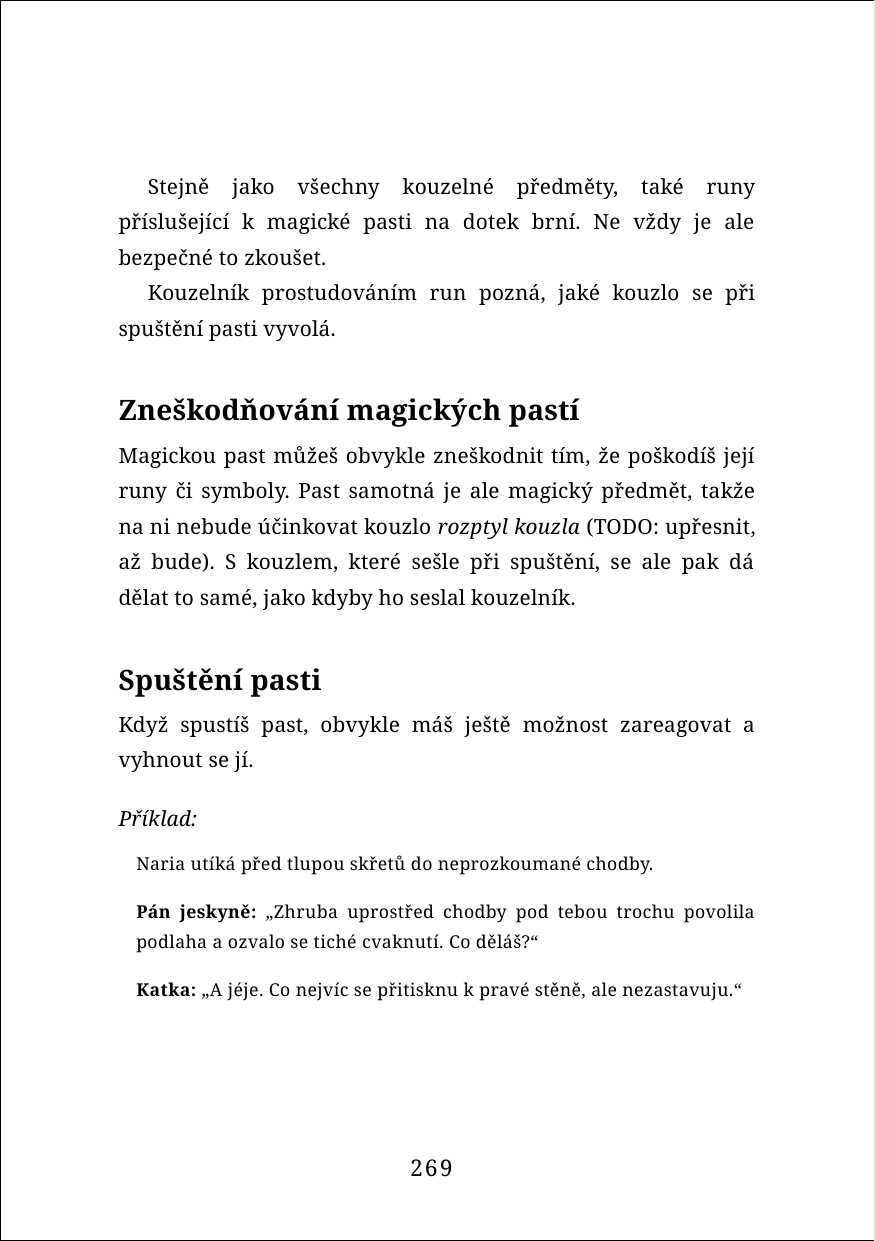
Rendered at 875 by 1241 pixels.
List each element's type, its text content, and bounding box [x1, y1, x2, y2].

subtitle Zneškodňování magických pastí [118, 391, 756, 429]
text Příklad: [118, 804, 756, 833]
text Když spustíš past, obvykle máš ještě možnost zareagovat a vyhnout se jí. [118, 710, 756, 774]
text Katka: „A jéje. Co nejvíc se přitisknu k pravé stěně, ale nezastavuju.“ [136, 978, 756, 1002]
text Stejně jako všechny kouzelné předměty, také runy příslušející k magické pasti na dotek brní. Ne vždy je ale bezpečné to zkoušet. Kouzelník prostudováním run pozná, jaké kouzlo se při spuštění pasti vyvolá. [118, 172, 756, 342]
text Pán jeskyně: „Zhruba uprostřed chodby pod tebou trochu povolila podlaha a ozvalo se tiché cvaknutí. Co děláš?“ [136, 900, 756, 954]
subtitle Spuštění pasti [118, 660, 756, 698]
text Naria utíká před tlupou skřetů do neprozkoumané chodby. [136, 852, 756, 876]
text Magickou past můžeš obvykle zneškodnit tím, že poškodíš její runy či symboly. Past samotná je ale magický předmět, takže na ni nebude účinkovat kouzlo rozptyl kouzla (TODO: upřesnit, až bude). S kouzlem, které sešle při spuštění, se ale pak dá dělat to samé, jako kdyby ho seslal kouzelník. [118, 441, 756, 611]
